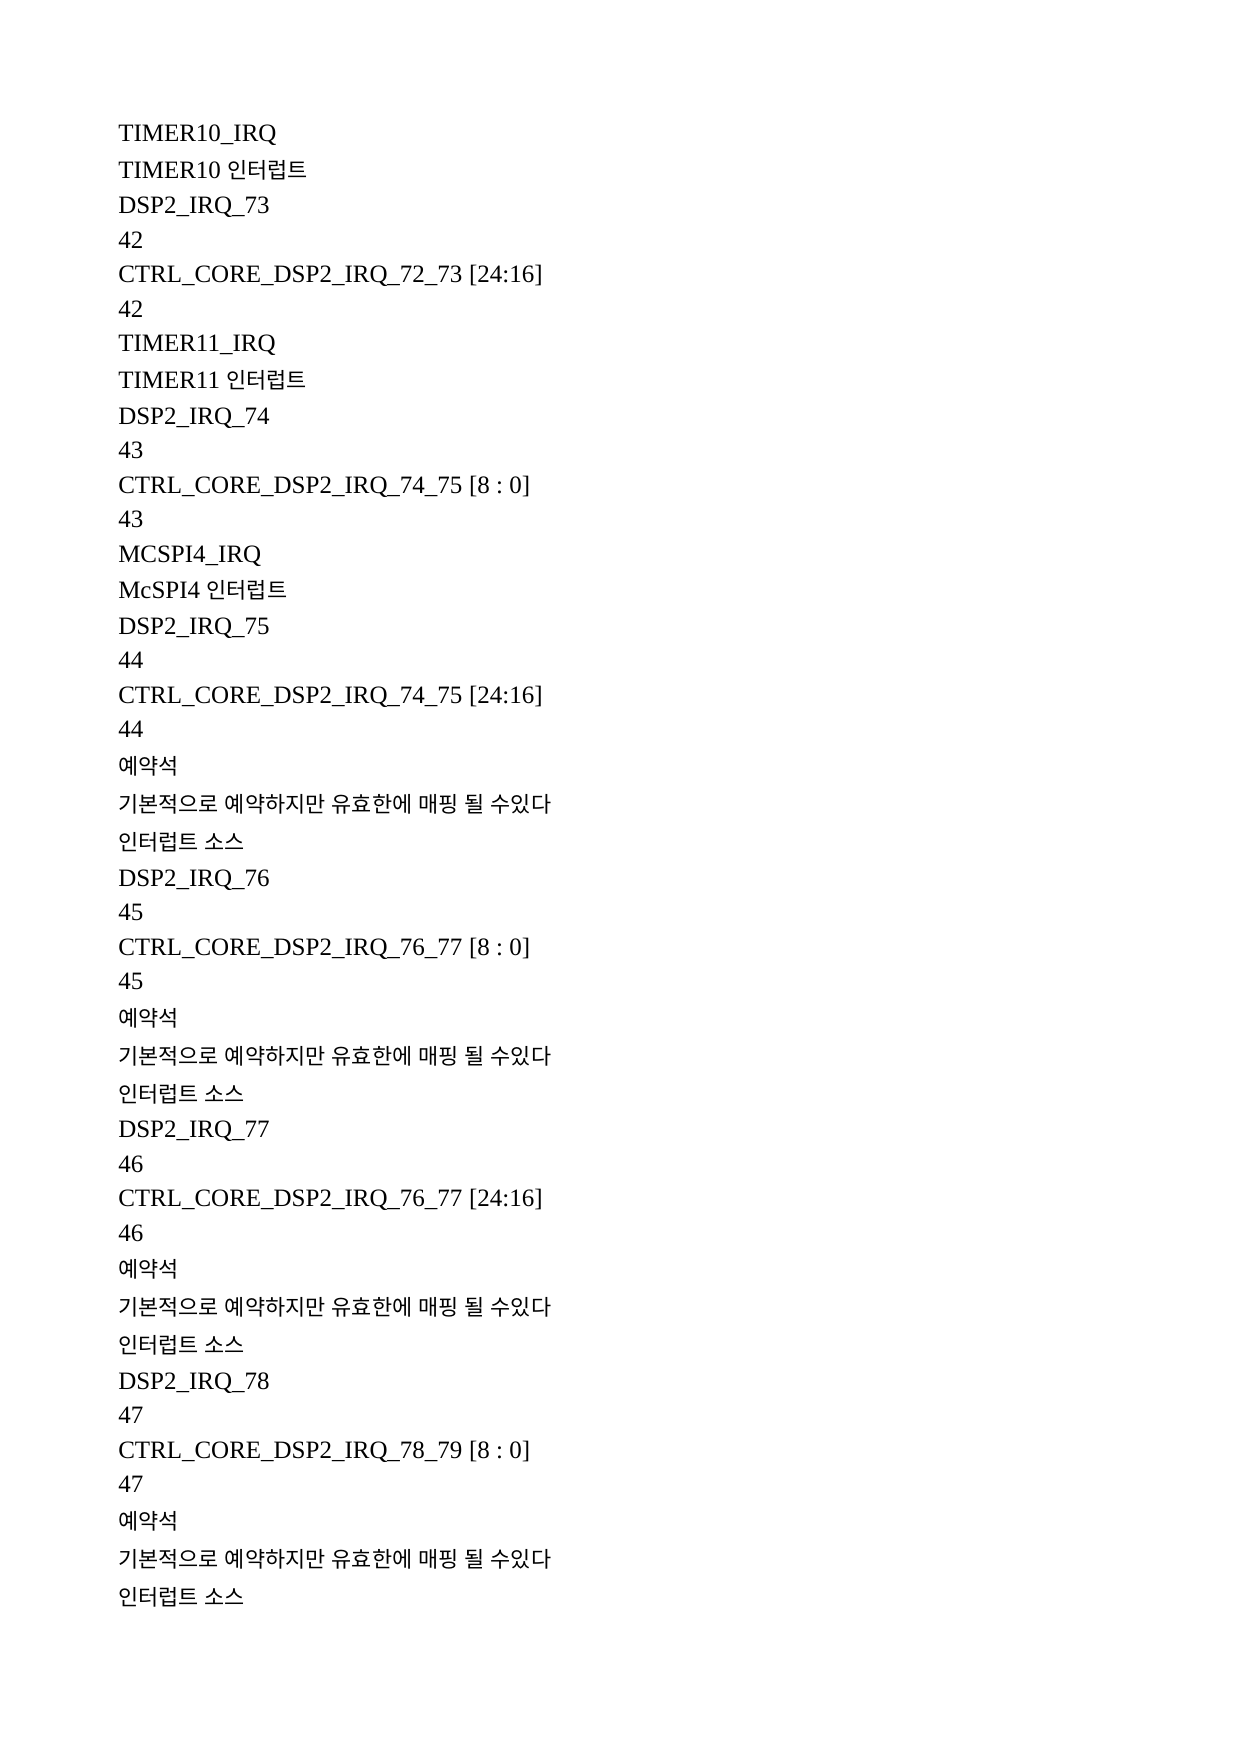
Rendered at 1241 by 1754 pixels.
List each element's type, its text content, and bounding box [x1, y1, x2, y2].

text 예약석 [118, 749, 1122, 781]
text 예약석 [118, 1001, 1122, 1032]
text DSP2_IRQ_77 [118, 1114, 1122, 1143]
text CTRL_CORE_DSP2_IRQ_74_75 [8 : 0] [118, 470, 1122, 498]
text CTRL_CORE_DSP2_IRQ_78_79 [8 : 0] [118, 1435, 1122, 1464]
text 47 [118, 1401, 1122, 1429]
text 기본적으로 예약하지만 유효한에 매핑 될 수있다 [118, 787, 1122, 819]
text TIMER10_IRQ [118, 118, 1122, 147]
text 45 [118, 966, 1122, 995]
text 47 [118, 1469, 1122, 1498]
text 43 [118, 435, 1122, 464]
text DSP2_IRQ_74 [118, 401, 1122, 429]
text 44 [118, 714, 1122, 743]
text 예약석 [118, 1504, 1122, 1536]
text 46 [118, 1149, 1122, 1178]
text 인터럽트 소스 [118, 1580, 1122, 1612]
text MCSPI4_IRQ [118, 539, 1122, 567]
text 인터럽트 소스 [118, 1328, 1122, 1360]
text DSP2_IRQ_75 [118, 611, 1122, 640]
text CTRL_CORE_DSP2_IRQ_72_73 [24:16] [118, 259, 1122, 288]
text TIMER10 인터럽트 [118, 153, 1122, 184]
text 43 [118, 504, 1122, 533]
text McSPI4 인터럽트 [118, 573, 1122, 605]
text 46 [118, 1218, 1122, 1247]
text 인터럽트 소스 [118, 1077, 1122, 1108]
text DSP2_IRQ_76 [118, 863, 1122, 892]
text DSP2_IRQ_78 [118, 1366, 1122, 1395]
text 기본적으로 예약하지만 유효한에 매핑 될 수있다 [118, 1290, 1122, 1322]
text 44 [118, 646, 1122, 674]
text DSP2_IRQ_73 [118, 191, 1122, 219]
text 기본적으로 예약하지만 유효한에 매핑 될 수있다 [118, 1039, 1122, 1070]
text CTRL_CORE_DSP2_IRQ_74_75 [24:16] [118, 680, 1122, 709]
text TIMER11 인터럽트 [118, 363, 1122, 394]
text 인터럽트 소스 [118, 825, 1122, 857]
text 42 [118, 294, 1122, 323]
text CTRL_CORE_DSP2_IRQ_76_77 [8 : 0] [118, 932, 1122, 961]
text 예약석 [118, 1252, 1122, 1284]
text 45 [118, 897, 1122, 926]
text CTRL_CORE_DSP2_IRQ_76_77 [24:16] [118, 1183, 1122, 1212]
text 42 [118, 225, 1122, 254]
text TIMER11_IRQ [118, 328, 1122, 357]
text 기본적으로 예약하지만 유효한에 매핑 될 수있다 [118, 1542, 1122, 1574]
